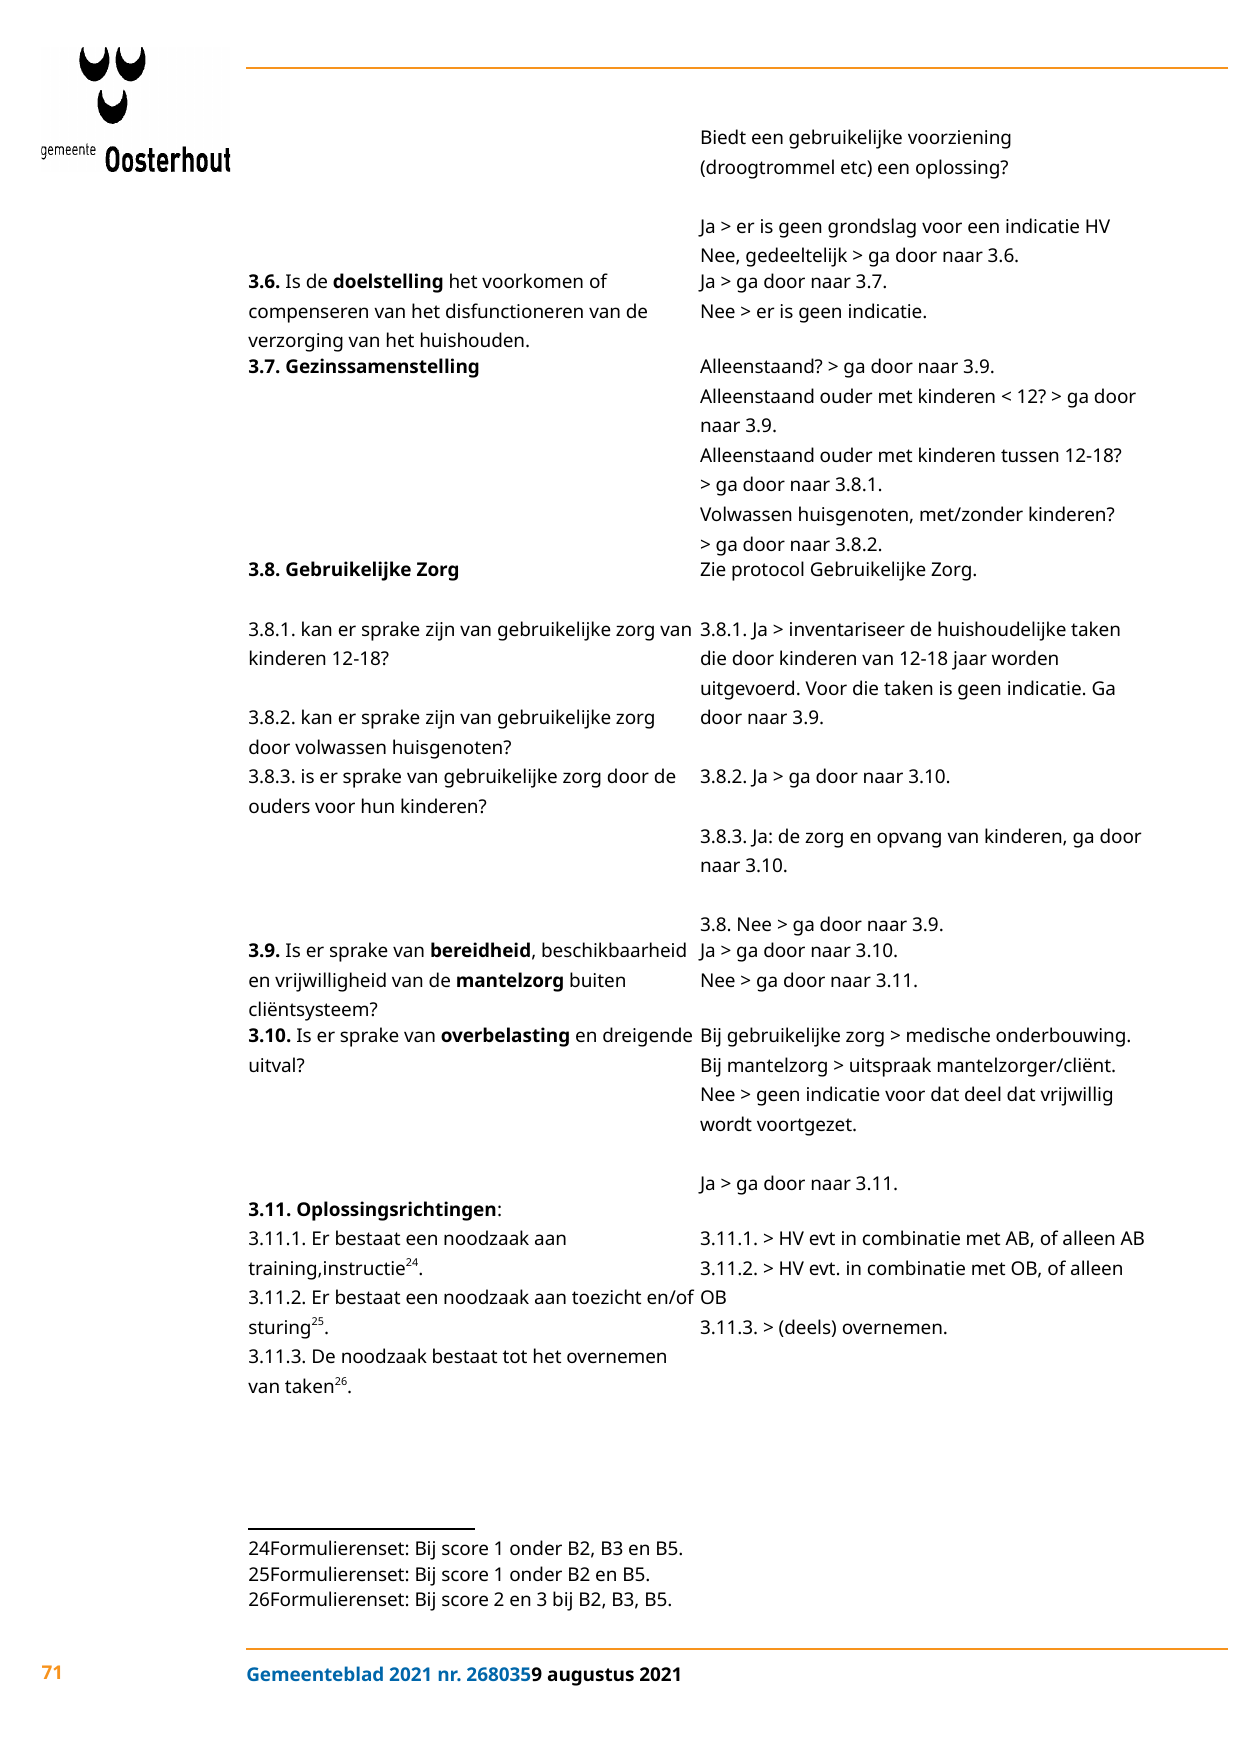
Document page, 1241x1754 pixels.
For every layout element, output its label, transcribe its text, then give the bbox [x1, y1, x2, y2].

table_cell 3.11.1. > HV evt in combinatie met AB, of alleen AB 3.11.2. > HV evt. in combinatie met OB, of alleen OB 3.11.3. > (deels) overnemen. [700, 1196, 1152, 1399]
table_cell 3.11. Oplossingsrichtingen: 3.11.1. Er bestaat een noodzaak aan training,instructie. 3.11.2. Er bestaat een noodzaak aan toezicht en/of sturing. 3.11.3. De noodzaak bestaat tot het overnemen van taken. [248, 1196, 700, 1399]
table_cell 3.8. Gebruikelijke Zorg 3.8.1. kan er sprake zijn van gebruikelijke zorg van kinderen 12-18? 3.8.2. kan er sprake zijn van gebruikelijke zorg door volwassen huisgenoten? 3.8.3. is er sprake van gebruikelijke zorg door de ouders voor hun kinderen? [248, 557, 700, 937]
table_cell 3.10. Is er sprake van overbelasting en dreigende uitval? [248, 1022, 700, 1196]
picture [41, 47, 231, 172]
table_cell Ja > ga door naar 3.7. Nee > er is geen indicatie. [700, 269, 1152, 353]
table_cell Alleenstaand? > ga door naar 3.9. Alleenstaand ouder met kinderen < 12? > ga door naar 3.9. Alleenstaand ouder met kinderen tussen 12-18? > ga door naar 3.8.1. Volwassen huisgenoten, met/zonder kinderen? > ga door naar 3.8.2. [700, 353, 1152, 557]
table_cell [248, 95, 700, 268]
table_cell 3.7. Gezinssamenstelling [248, 353, 700, 557]
table_cell 3.9. Is er sprake van bereidheid, beschikbaarheid en vrijwilligheid van de mantelzorg buiten cliëntsysteem? [248, 937, 700, 1022]
table_cell Bij gebruikelijke zorg > medische onderbouwing. Bij mantelzorg > uitspraak mantelzorger/cliënt. Nee > geen indicatie voor dat deel dat vrijwillig wordt voortgezet. Ja > ga door naar 3.11. [700, 1022, 1152, 1196]
table_cell Zie protocol Gebruikelijke Zorg. 3.8.1. Ja > inventariseer de huishoudelijke taken die door kinderen van 12-18 jaar worden uitgevoerd. Voor die taken is geen indicatie. Ga door naar 3.9. 3.8.2. Ja > ga door naar 3.10. 3.8.3. Ja: de zorg en opvang van kinderen, ga door naar 3.10. 3.8. Nee > ga door naar 3.9. [700, 557, 1152, 937]
table_cell Biedt een gebruikelijke voorziening (droogtrommel etc) een oplossing? Ja > er is geen grondslag voor een indicatie HV Nee, gedeeltelijk > ga door naar 3.6. [700, 95, 1152, 268]
table_cell Ja > ga door naar 3.10. Nee > ga door naar 3.11. [700, 937, 1152, 1022]
table_cell 3.6. Is de doelstelling het voorkomen of compenseren van het disfunctioneren van de verzorging van het huishouden. [248, 269, 700, 353]
